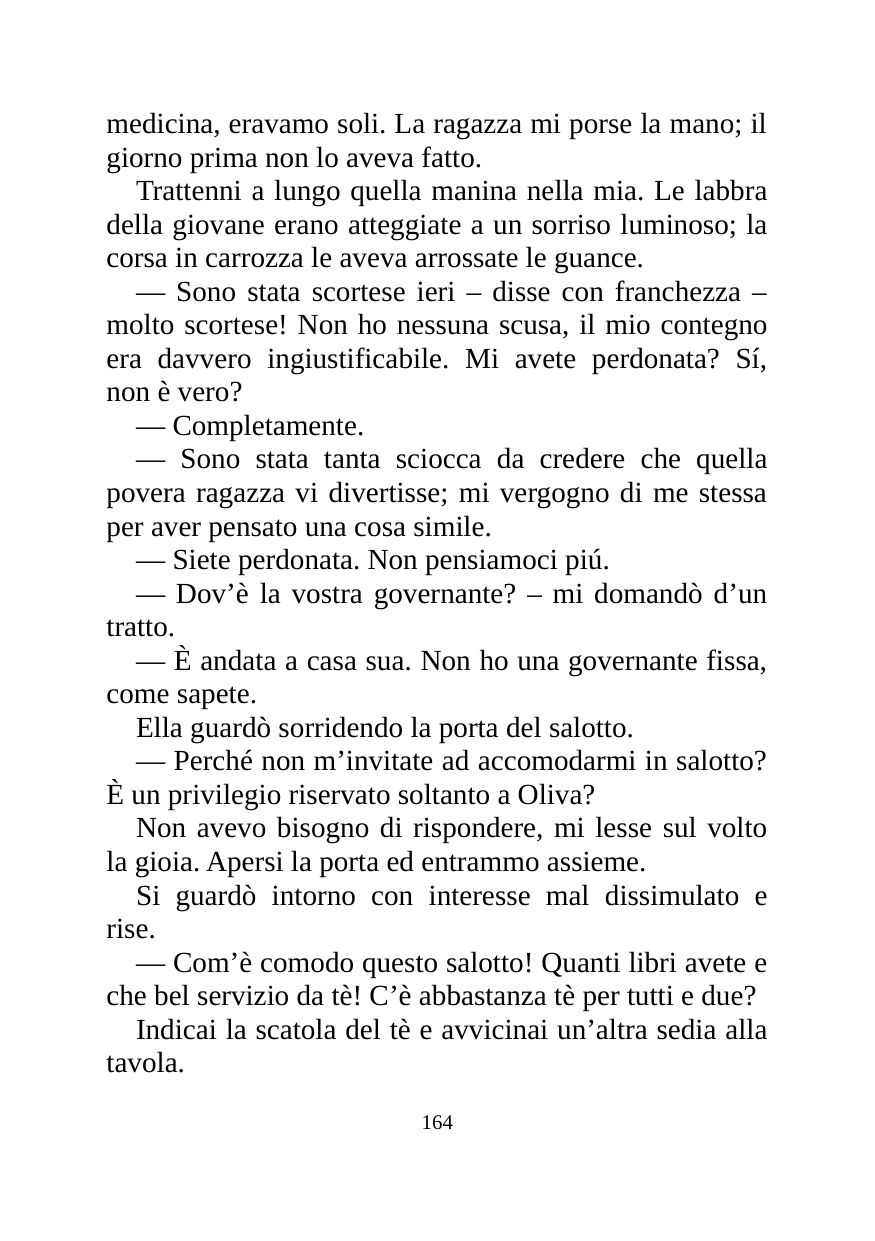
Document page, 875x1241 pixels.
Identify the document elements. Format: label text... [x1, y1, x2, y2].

text — È andata a casa sua. Non ho una governante fissa, come sapete. [106, 643, 768, 710]
text Ella guardò sorridendo la porta del salotto. [106, 710, 768, 743]
text medicina, eravamo soli. La ragazza mi porse la mano; il giorno prima non lo aveva fatto. [106, 106, 768, 173]
text — Siete perdonata. Non pensiamoci piú. [106, 542, 768, 576]
text — Completamente. [106, 408, 768, 442]
text Non avevo bisogno di rispondere, mi lesse sul volto la gioia. Apersi la porta ed entrammo assieme. [106, 811, 768, 878]
text — Dov’è la vostra governante? – mi domandò d’un tratto. [106, 576, 768, 643]
text — Perché non m’invitate ad accomodarmi in salotto? È un privilegio riservato soltanto a Oliva? [106, 743, 768, 811]
text Indicai la scatola del tè e avvicinai un’altra sedia alla tavola. [106, 1012, 768, 1079]
text — Com’è comodo questo salotto! Quanti libri avete e che bel servizio da tè! C’è abbastanza tè per tutti e due? [106, 945, 768, 1012]
text Si guardò intorno con interesse mal dissimulato e rise. [106, 878, 768, 945]
text Trattenni a lungo quella manina nella mia. Le labbra della giovane erano atteggiate a un sorriso luminoso; la corsa in carrozza le aveva arrossate le guance. [106, 173, 768, 274]
text — Sono stata tanta sciocca da credere che quella povera ragazza vi divertisse; mi vergogno di me stessa per aver pensato una cosa simile. [106, 442, 768, 542]
text — Sono stata scortese ieri – disse con franchezza – molto scortese! Non ho nessuna scusa, il mio contegno era davvero ingiustificabile. Mi avete perdonata? Sí, non è vero? [106, 274, 768, 408]
